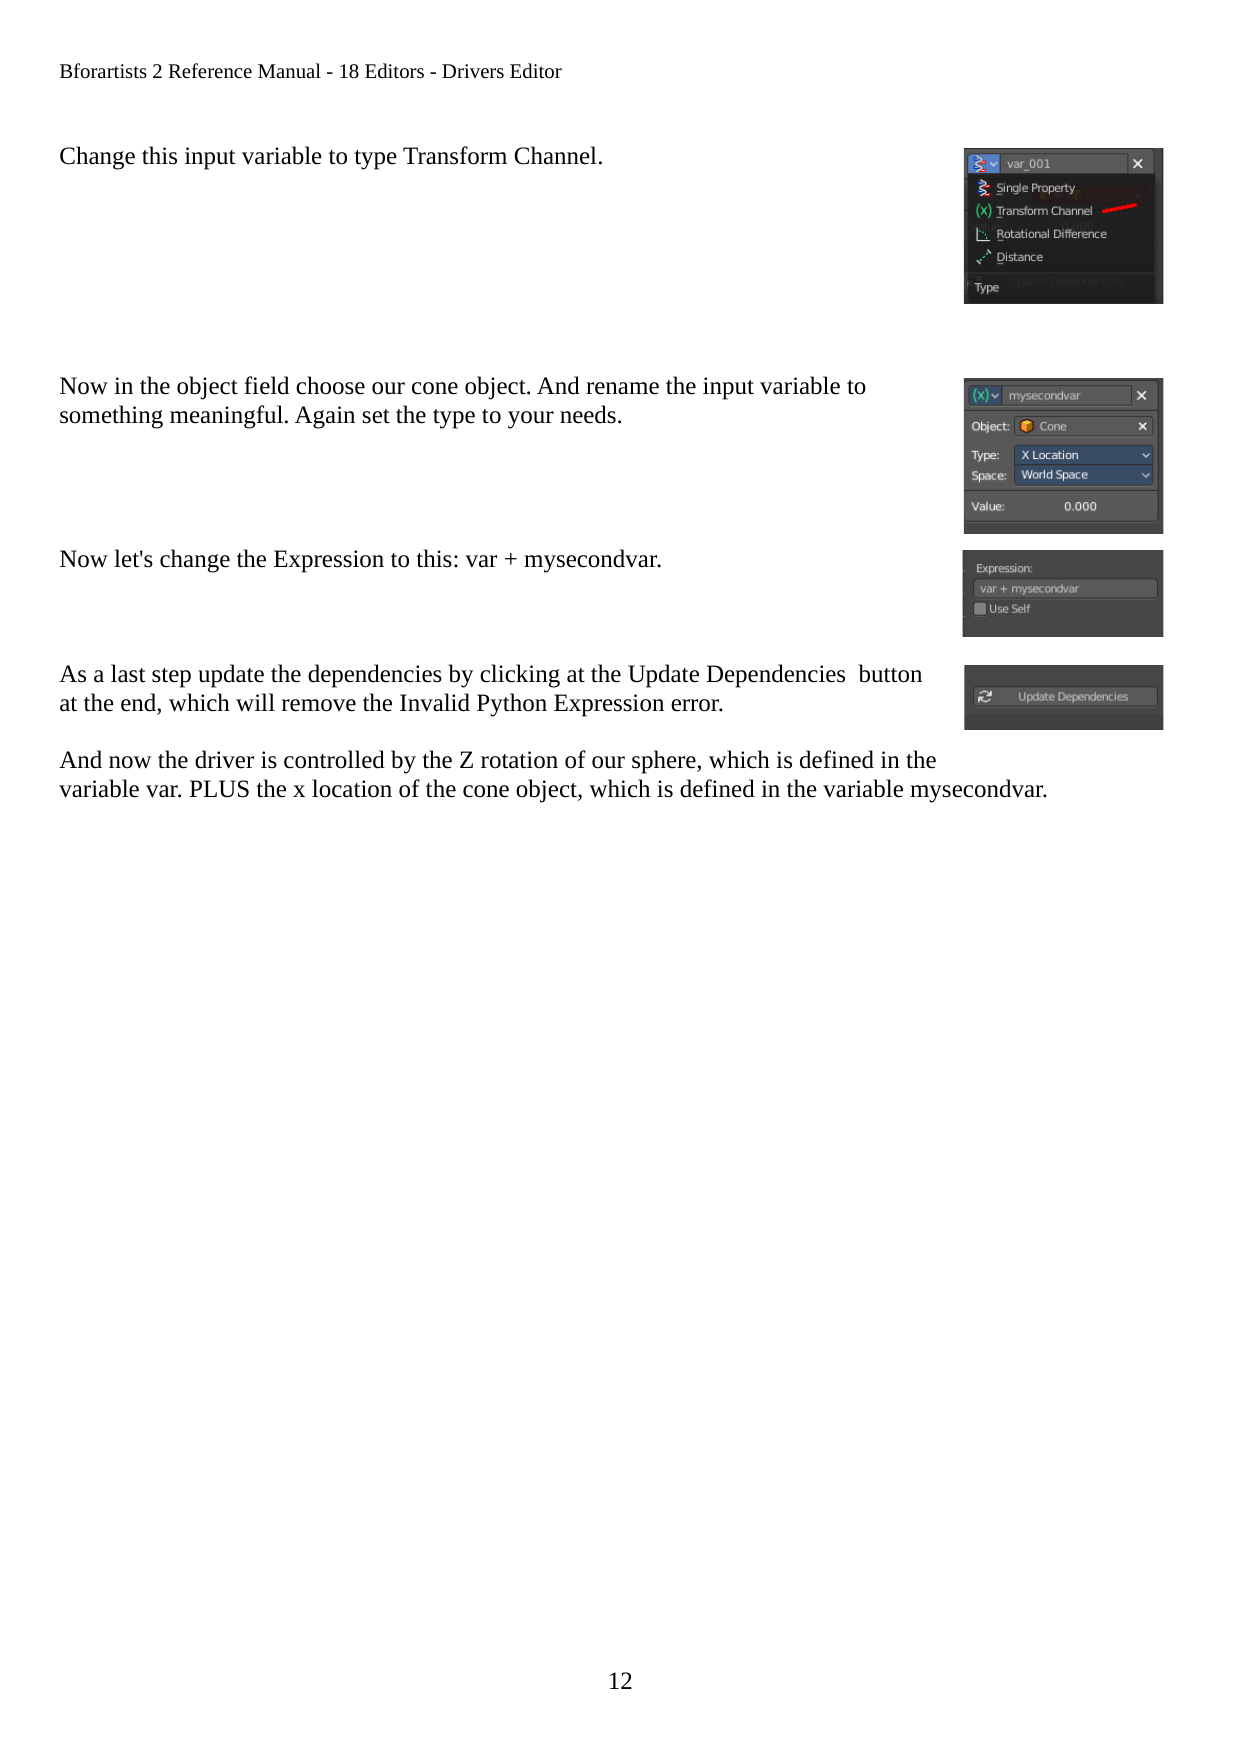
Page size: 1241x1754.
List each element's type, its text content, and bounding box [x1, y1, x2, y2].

picture [963, 378, 1164, 534]
text Now let's change the Expression to this: var + mysecondvar. [59, 544, 1181, 573]
picture [963, 148, 1164, 304]
picture [964, 665, 1164, 730]
text Change this input variable to type Transform Channel. [59, 141, 1181, 170]
text As a last step update the dependencies by clicking at the Update Dependencies button at the end, which will remove the Invalid Python Expression error. [59, 659, 1181, 716]
text And now the driver is controlled by the Z rotation of our sphere, which is defined in the variable var. PLUS the x location of the cone object, which is defined in the variable mysecondvar. [59, 745, 1181, 803]
picture [962, 550, 1164, 637]
text Now in the object field choose our cone object. And rename the input variable to something meaningful. Again set the type to your needs. [59, 371, 1181, 429]
